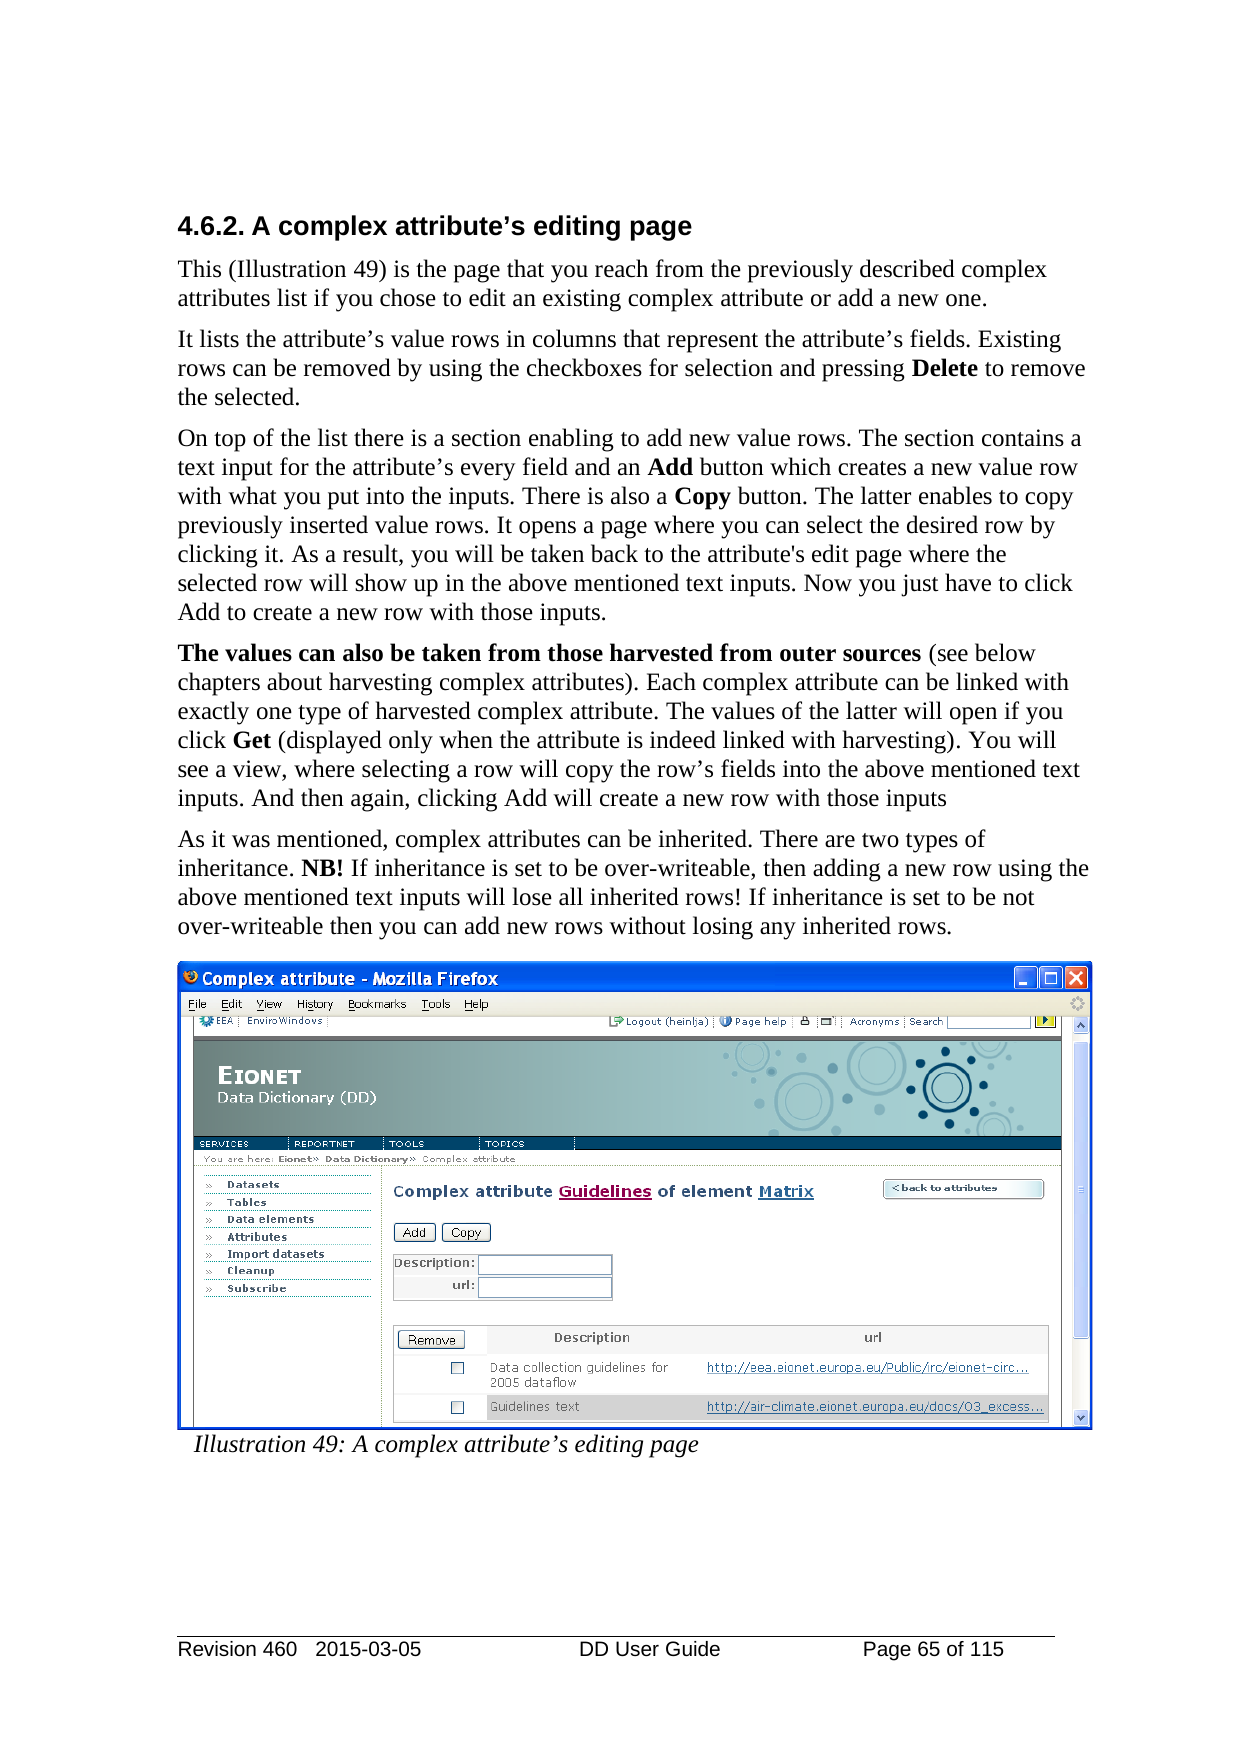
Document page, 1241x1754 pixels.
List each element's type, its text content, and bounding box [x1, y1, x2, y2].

text As it was mentioned, complex attributes can be inherited. There are two types of inheritance. NB! If inheritance is set to be over-writeable, then adding a new row using the above mentioned text inputs will lose all inherited rows! If inheritance is set to be not over-writeable then you can add new rows without losing any inherited rows. [177, 824, 1092, 940]
picture [177, 961, 1093, 1430]
text It lists the attribute’s value rows in columns that represent the attribute’s fields. Existing rows can be removed by using the checkboxes for selection and pressing Delete to remove the selected. [177, 324, 1092, 411]
text On top of the list there is a section enabling to add new value rows. The section contains a text input for the attribute’s every field and an Add button which creates a new value row with what you put into the inputs. There is also a Copy button. The latter enables to copy previously inserted value rows. It opens a page where you can select the desired row by clicking it. As a result, you will be taken back to the attribute's edit page where the selected row will show up in the above mentioned text inputs. Now you just have to click Add to create a new row with those inputs. [177, 423, 1092, 626]
text Illustration 49: A complex attribute’s editing page [194, 1430, 1076, 1458]
text The values can also be taken from those harvested from outer sources (see below chapters about harvesting complex attributes). Each complex attribute can be linked with exactly one type of harvested complex attribute. The values of the latter will open if you click Get (displayed only when the attribute is indeed linked with harvesting). You will see a view, where selecting a row will copy the row’s fields into the above mentioned text inputs. And then again, clicking Add will create a new row with those inputs [177, 638, 1092, 812]
text This (Illustration 49) is the page that you reach from the previously described complex attributes list if you chose to edit an existing complex attribute or add a new one. [177, 254, 1092, 312]
subtitle A complex attribute’s editing page [177, 210, 1092, 241]
